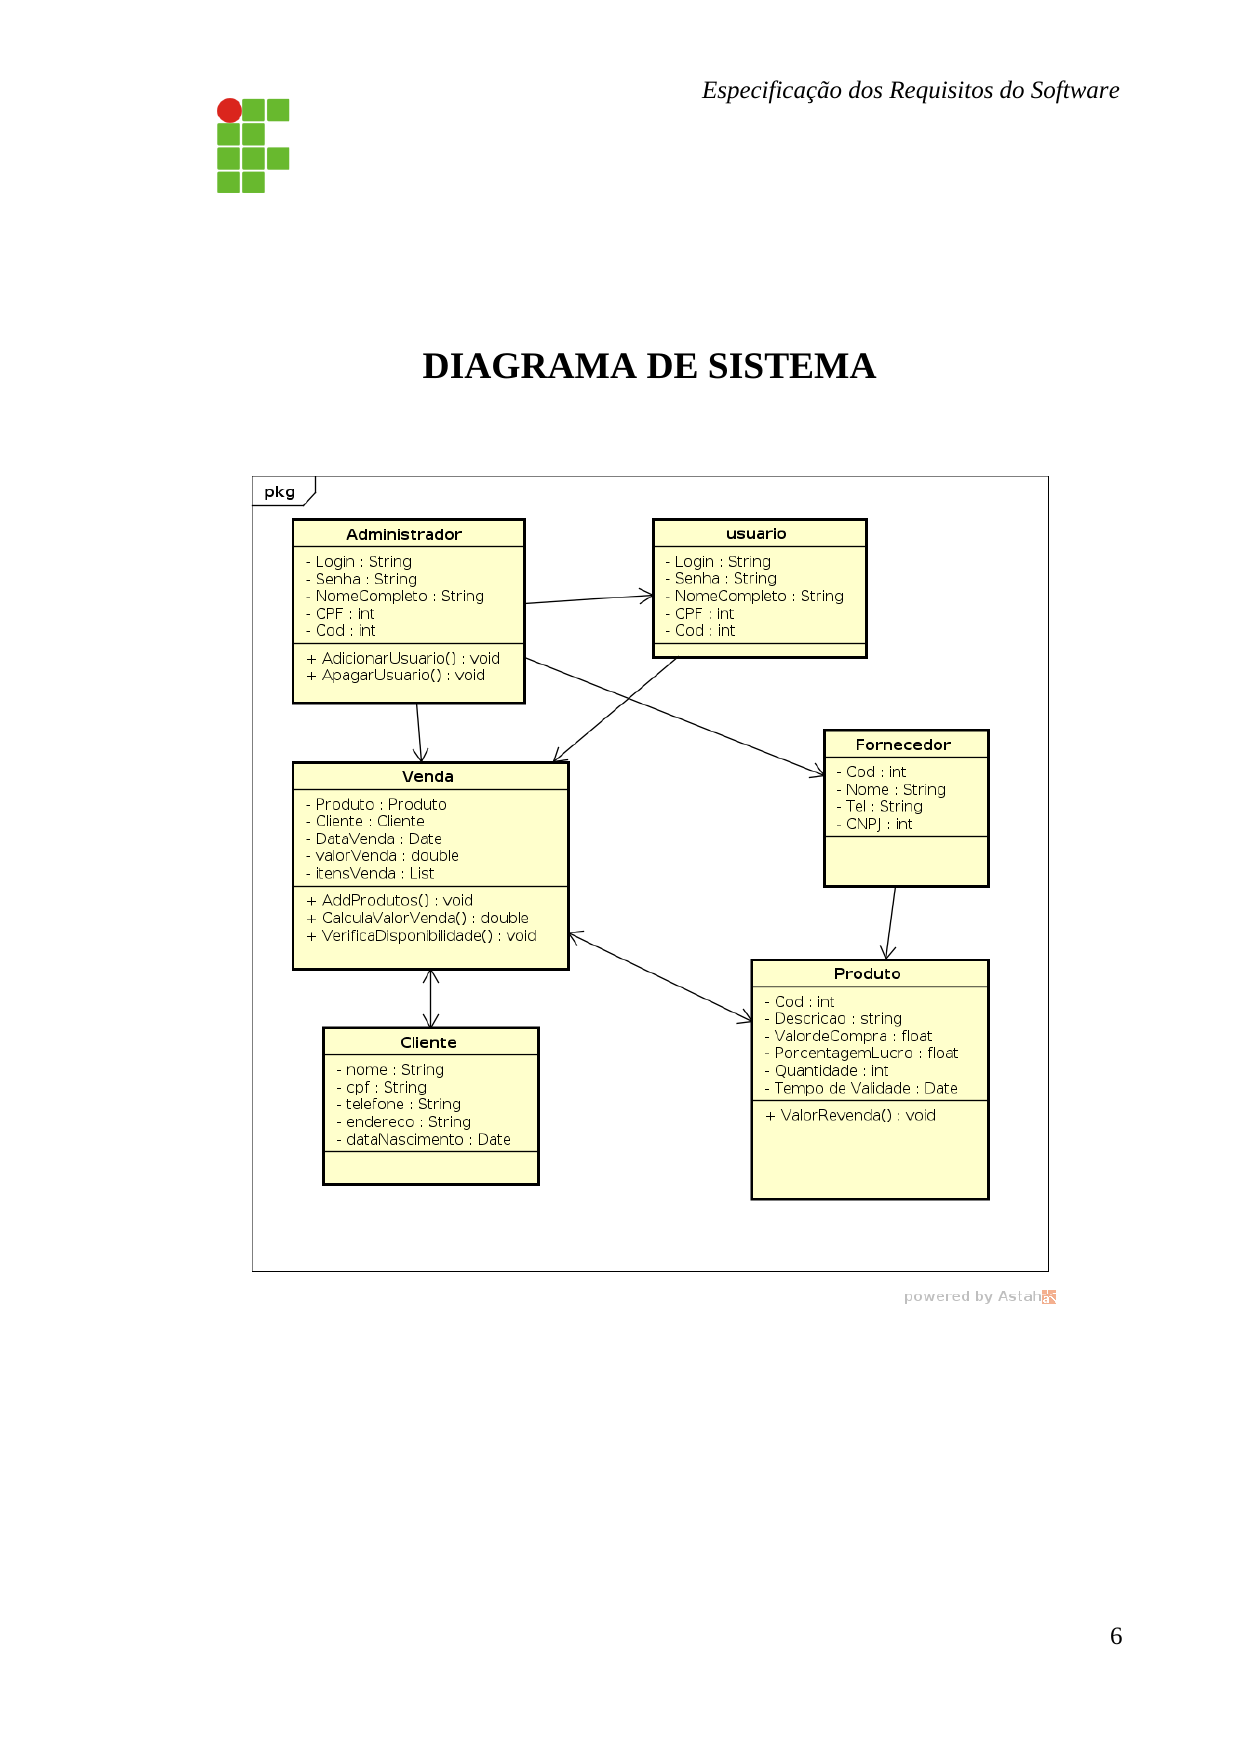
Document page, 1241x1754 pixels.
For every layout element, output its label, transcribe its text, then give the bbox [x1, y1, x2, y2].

text DIAGRAMA DE SISTEMA [177, 344, 1122, 387]
